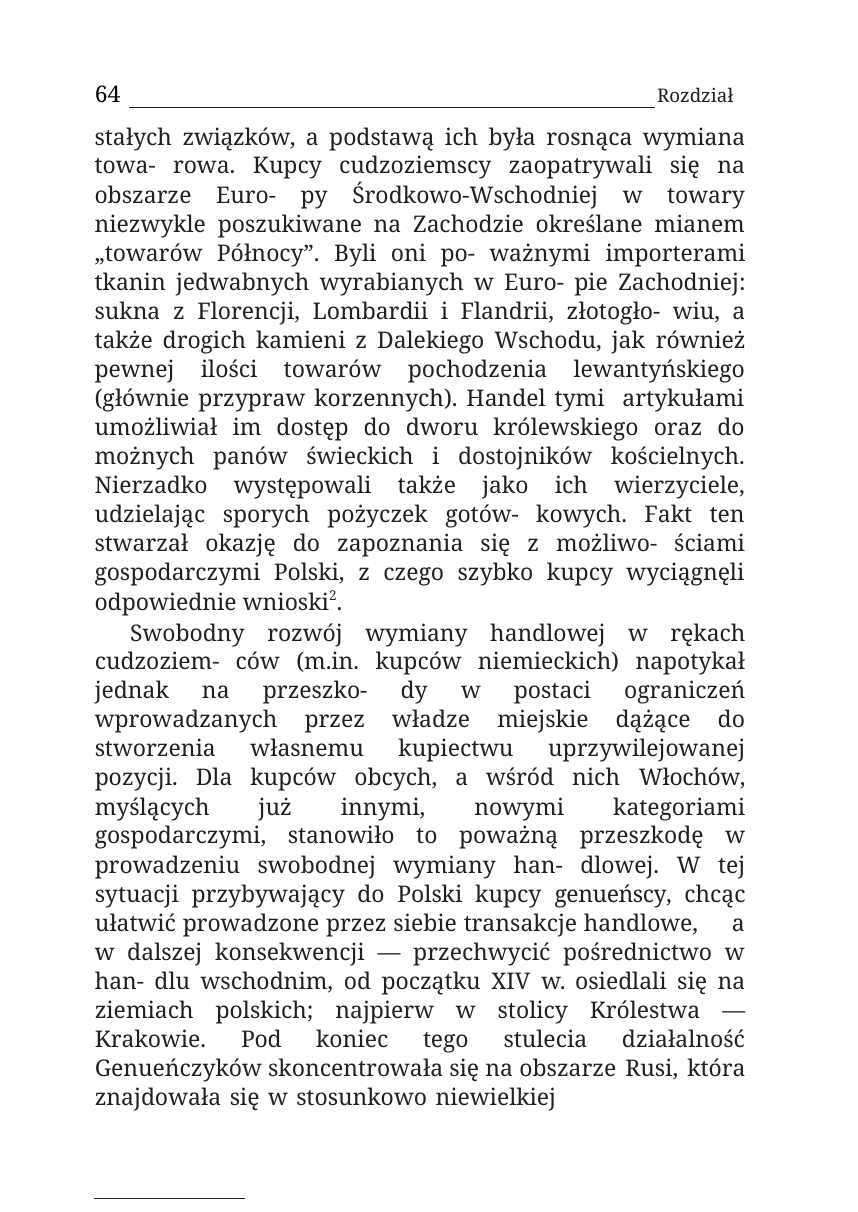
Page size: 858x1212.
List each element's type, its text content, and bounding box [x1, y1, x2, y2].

text Swobodny rozwój wymiany handlowej w rękach cudzoziem- ców (m.in. kupców niemieckich) napotykał jednak na przeszko- dy w postaci ograniczeń wprowadzanych przez władze miejskie dążące do stworzenia własnemu kupiectwu uprzywilejowanej pozycji. Dla kupców obcych, a wśród nich Włochów, myślących już innymi, nowymi kategoriami gospodarczymi, stanowiło to poważną przeszkodę w prowadzeniu swobodnej wymiany han- dlowej. W tej sytuacji przybywający do Polski kupcy genueńscy, chcąc ułatwić prowadzone przez siebie transakcje handlowe, a w dalszej konsekwencji — przechwycić pośrednictwo w han- dlu wschodnim, od początku XIV w. osiedlali się na ziemiach polskich; najpierw w stolicy Królestwa — Krakowie. Pod koniec tego stulecia działalność Genueńczyków skoncentrowała się na obszarze Rusi, która znajdowała się w stosunkowo niewielkiej [94, 618, 745, 1112]
text stałych związków, a podstawą ich była rosnąca wymiana towa- rowa. Kupcy cudzoziemscy zaopatrywali się na obszarze Euro- py Środkowo-Wschodniej w towary niezwykle poszukiwane na Zachodzie określane mianem „towarów Północy”. Byli oni po- ważnymi importerami tkanin jedwabnych wyrabianych w Euro- pie Zachodniej: sukna z Florencji, Lombardii i Flandrii, złotogło- wiu, a także drogich kamieni z Dalekiego Wschodu, jak również pewnej ilości towarów pochodzenia lewantyńskiego (głównie przypraw korzennych). Handel tymi artykułami umożliwiał im dostęp do dworu królewskiego oraz do możnych panów świeckich i dostojników kościelnych. Nierzadko występowali także jako ich wierzyciele, udzielając sporych pożyczek gotów- kowych. Fakt ten stwarzał okazję do zapoznania się z możliwo- ściami gospodarczymi Polski, z czego szybko kupcy wyciągnęli odpowiednie wnioski2. [94, 123, 745, 617]
